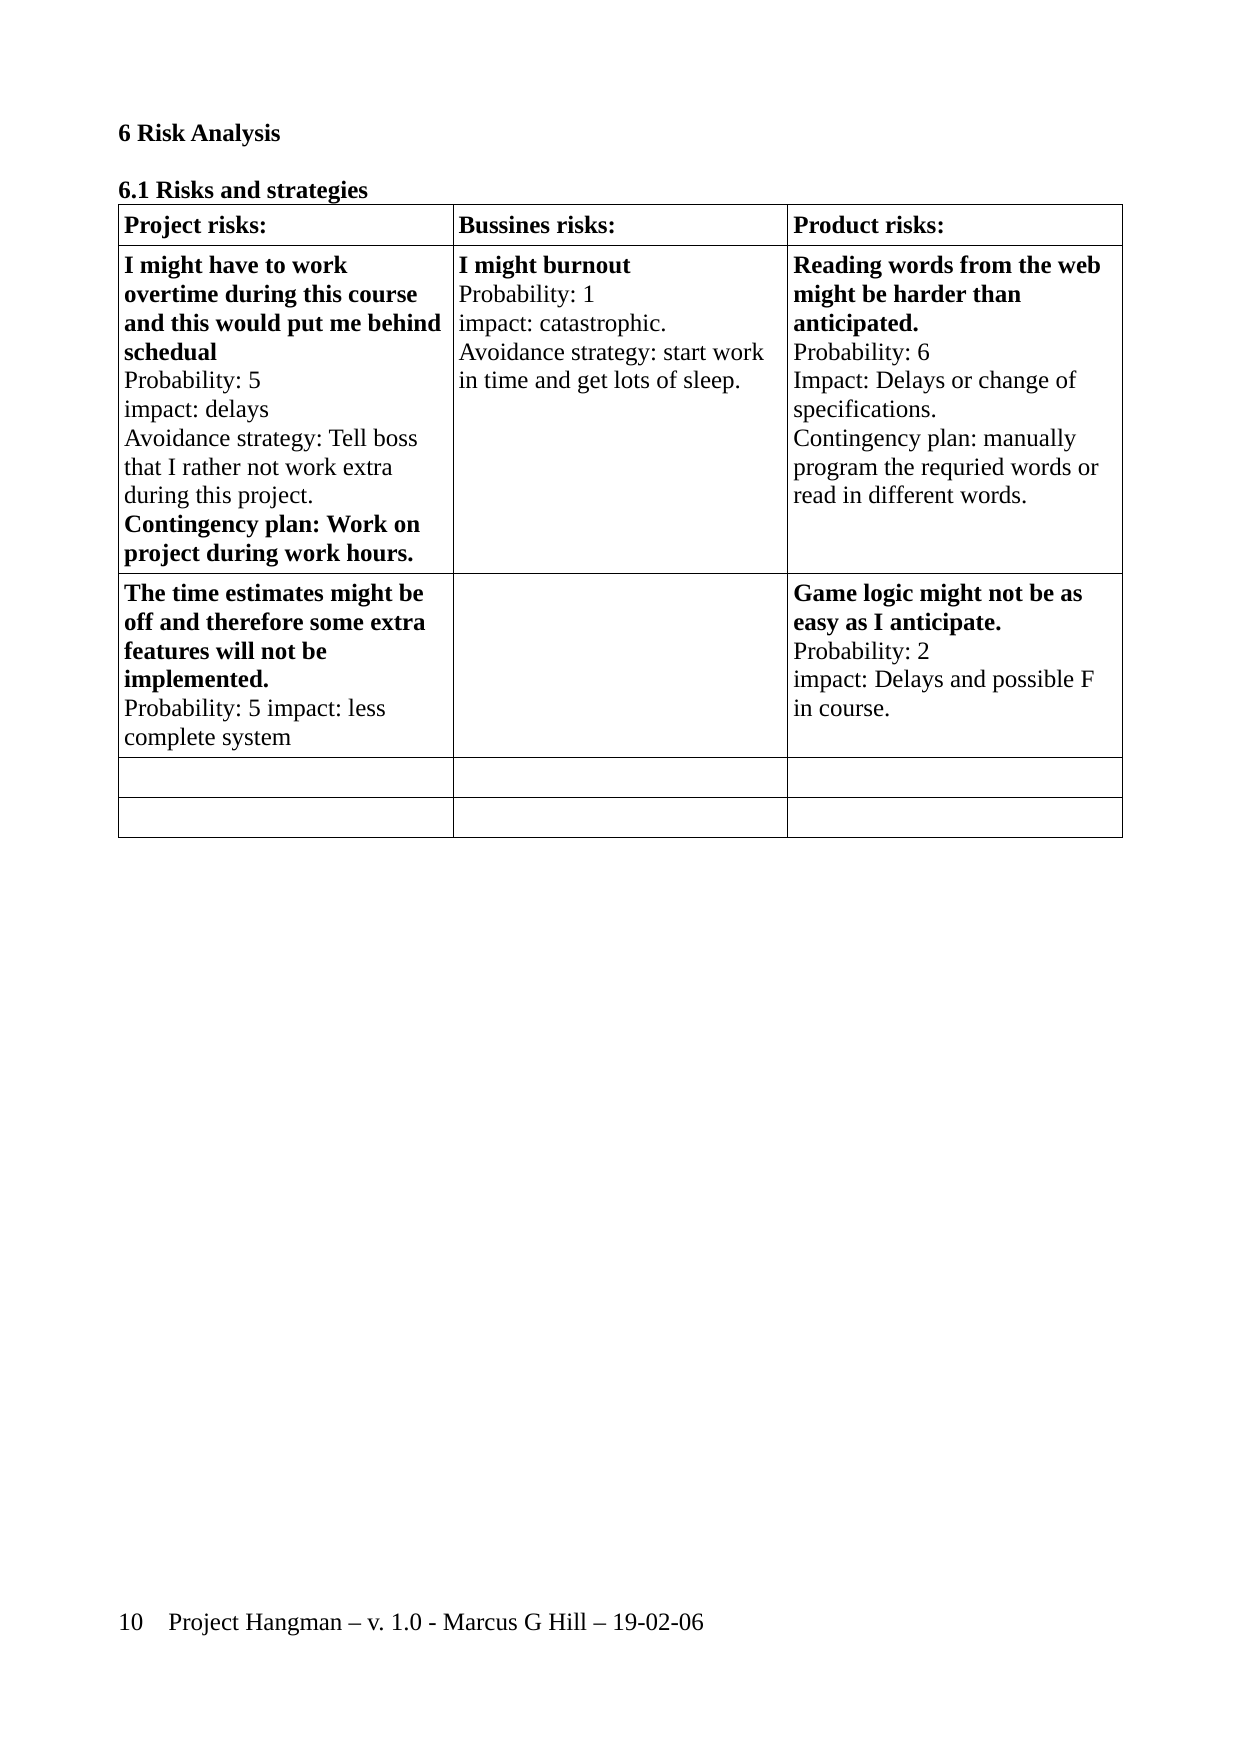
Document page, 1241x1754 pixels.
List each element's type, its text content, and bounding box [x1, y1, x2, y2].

table_cell Game logic might not be as easy as I anticipate. Probability: 2 impact: Delays and possible F in course. [788, 574, 1122, 757]
table_cell The time estimates might be off and therefore some extra features will not be implemented. Probability: 5 impact: less complete system [119, 574, 453, 757]
table_cell [454, 798, 787, 837]
table_cell I might burnout Probability: 1 impact: catastrophic. Avoidance strategy: start work in time and get lots of sleep. [454, 246, 787, 572]
table_header [454, 758, 787, 797]
table_cell [454, 574, 787, 757]
text 6.1 Risks and strategies [118, 176, 1122, 204]
table_cell [119, 798, 453, 837]
table_header Project risks: [119, 205, 453, 245]
text 6 Risk Analysis [118, 118, 1122, 147]
table_cell [788, 798, 1122, 837]
table_cell I might have to work overtime during this course and this would put me behind schedual Probability: 5 impact: delays Avoidance strategy: Tell boss that I rather not work extra during this project. Contingency plan: Work on project during work hours. [119, 246, 453, 572]
table_header [119, 758, 453, 797]
table_header Product risks: [788, 205, 1122, 245]
table_header Bussines risks: [454, 205, 787, 245]
table_cell Reading words from the web might be harder than anticipated. Probability: 6 Impact: Delays or change of specifications. Contingency plan: manually program the requried words or read in different words. [788, 246, 1122, 572]
table_header [788, 758, 1122, 797]
